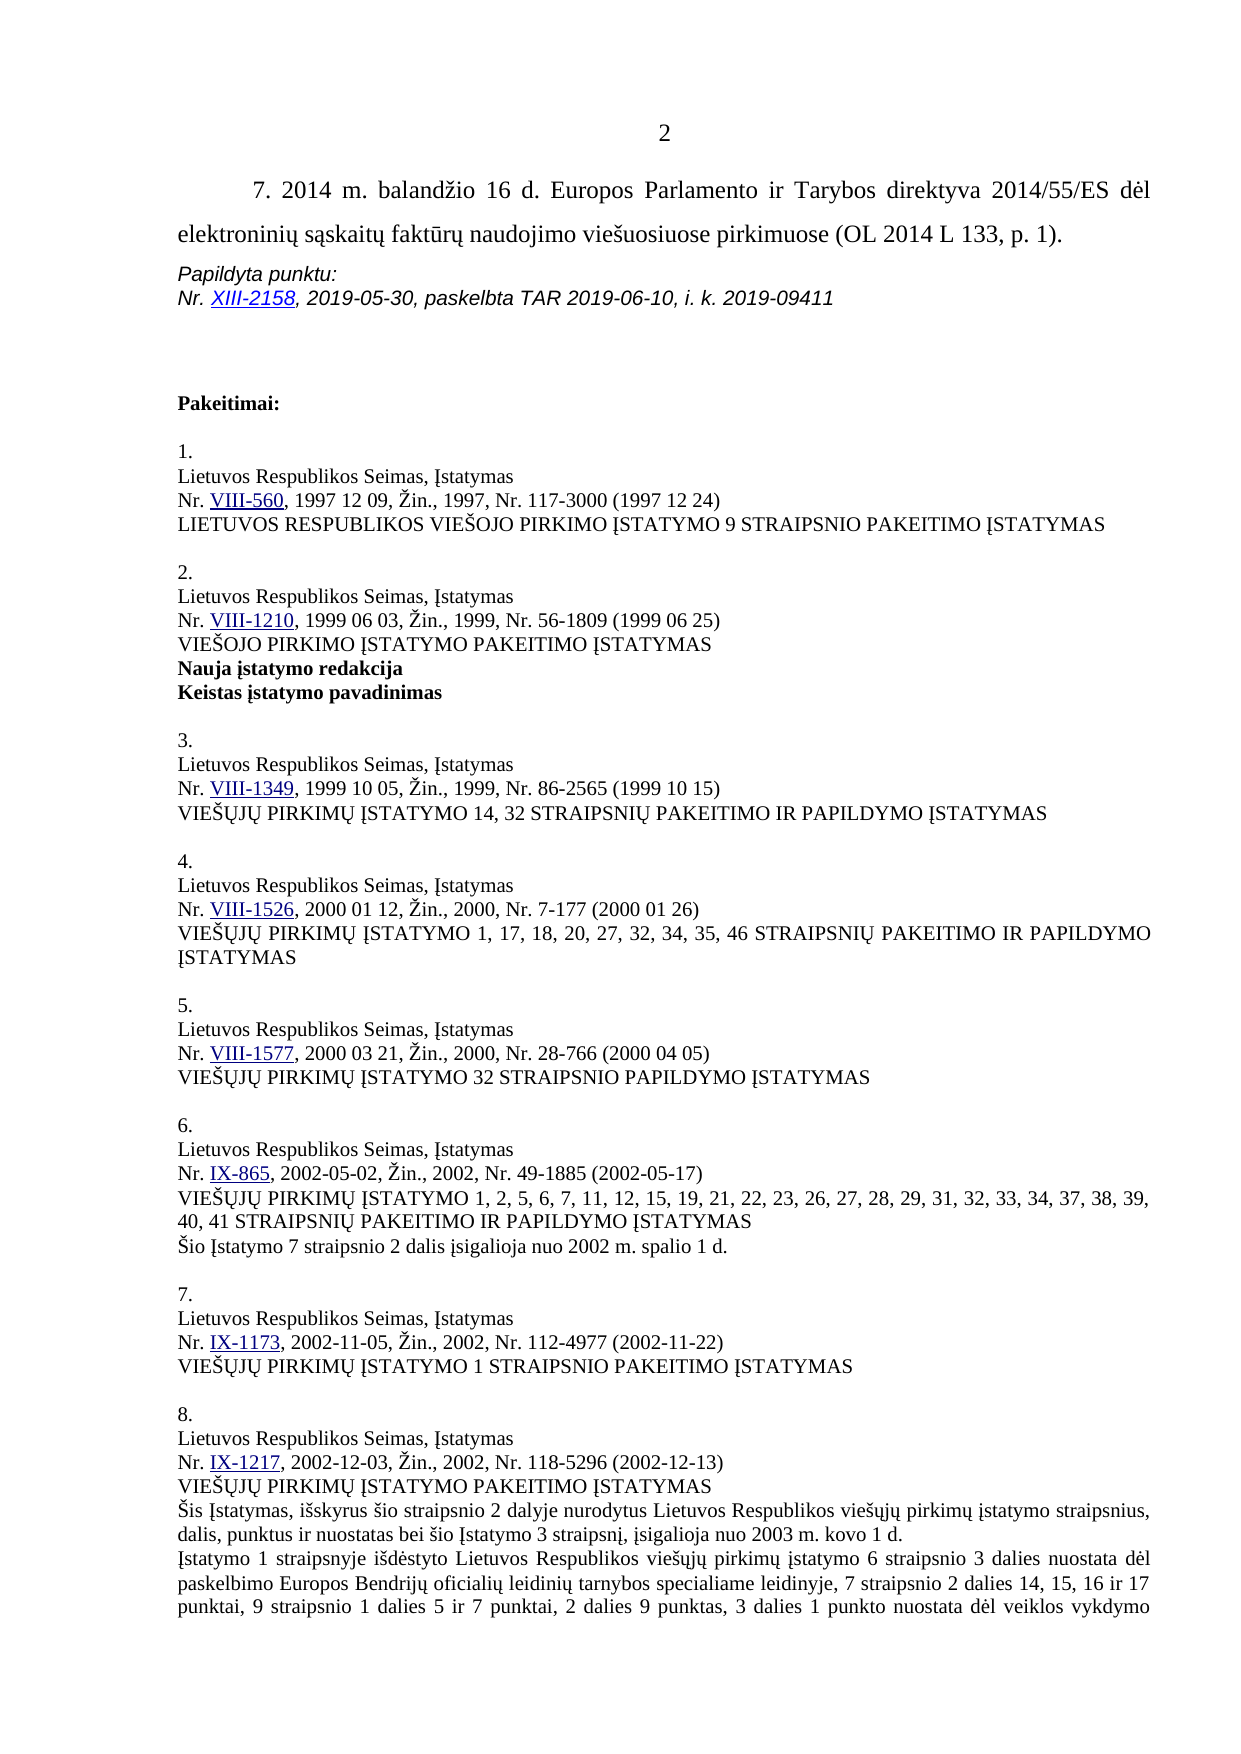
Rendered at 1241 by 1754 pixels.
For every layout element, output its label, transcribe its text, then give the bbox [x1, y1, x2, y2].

text Nr. VIII-1526, 2000 01 12, Žin., 2000, Nr. 7-177 (2000 01 26) [177, 897, 1152, 921]
text VIEŠŲJŲ PIRKIMŲ ĮSTATYMO 1, 17, 18, 20, 27, 32, 34, 35, 46 STRAIPSNIŲ PAKEITIMO IR PAPILDYMO ĮSTATYMAS [177, 921, 1152, 969]
text Lietuvos Respublikos Seimas, Įstatymas [177, 873, 1152, 897]
text Šis Įstatymas, išskyrus šio straipsnio 2 dalyje nurodytus Lietuvos Respublikos viešųjų pirkimų įstatymo straipsnius, dalis, punktus ir nuostatas bei šio Įstatymo 3 straipsnį, įsigalioja nuo 2003 m. kovo 1 d. [177, 1498, 1152, 1546]
text 7. 2014 m. balandžio 16 d. Europos Parlamento ir Tarybos direktyva 2014/55/ES dėl elektroninių sąskaitų faktūrų naudojimo viešuosiuose pirkimuose (OL 2014 L 133, p. 1). [177, 176, 1152, 247]
text VIEŠŲJŲ PIRKIMŲ ĮSTATYMO 1, 2, 5, 6, 7, 11, 12, 15, 19, 21, 22, 23, 26, 27, 28, 29, 31, 32, 33, 34, 37, 38, 39, 40, 41 STRAIPSNIŲ PAKEITIMO IR PAPILDYMO ĮSTATYMAS [177, 1185, 1152, 1233]
text Lietuvos Respublikos Seimas, Įstatymas [177, 463, 1152, 488]
text Lietuvos Respublikos Seimas, Įstatymas [177, 1426, 1152, 1450]
text LIETUVOS RESPUBLIKOS VIEŠOJO PIRKIMO ĮSTATYMO 9 STRAIPSNIO PAKEITIMO ĮSTATYMAS [177, 512, 1152, 536]
text Nr. VIII-560, 1997 12 09, Žin., 1997, Nr. 117-3000 (1997 12 24) [177, 488, 1152, 512]
text Nr. XIII-2158, 2019-05-30, paskelbta TAR 2019-06-10, i. k. 2019-09411 [177, 286, 1152, 310]
text Lietuvos Respublikos Seimas, Įstatymas [177, 1306, 1152, 1330]
text Nauja įstatymo redakcija [177, 656, 1152, 680]
text 1. [177, 439, 1152, 463]
text Nr. IX-865, 2002-05-02, Žin., 2002, Nr. 49-1885 (2002-05-17) [177, 1161, 1152, 1185]
text Įstatymo 1 straipsnyje išdėstyto Lietuvos Respublikos viešųjų pirkimų įstatymo 6 straipsnio 3 dalies nuostata dėl paskelbimo Europos Bendrijų oficialių leidinių tarnybos specialiame leidinyje, 7 straipsnio 2 dalies 14, 15, 16 ir 17 punktai, 9 straipsnio 1 dalies 5 ir 7 punktai, 2 dalies 9 punktas, 3 dalies 1 punkto nuostata dėl veiklos vykdymo [177, 1546, 1152, 1618]
text 6. [177, 1113, 1152, 1137]
text VIEŠŲJŲ PIRKIMŲ ĮSTATYMO 1 STRAIPSNIO PAKEITIMO ĮSTATYMAS [177, 1354, 1152, 1378]
text 3. [177, 728, 1152, 752]
text VIEŠŲJŲ PIRKIMŲ ĮSTATYMO 14, 32 STRAIPSNIŲ PAKEITIMO IR PAPILDYMO ĮSTATYMAS [177, 800, 1152, 824]
text Lietuvos Respublikos Seimas, Įstatymas [177, 752, 1152, 776]
text 8. [177, 1402, 1152, 1426]
text Nr. VIII-1349, 1999 10 05, Žin., 1999, Nr. 86-2565 (1999 10 15) [177, 776, 1152, 800]
text Nr. IX-1217, 2002-12-03, Žin., 2002, Nr. 118-5296 (2002-12-13) [177, 1450, 1152, 1474]
text Nr. VIII-1210, 1999 06 03, Žin., 1999, Nr. 56-1809 (1999 06 25) [177, 608, 1152, 632]
text Nr. VIII-1577, 2000 03 21, Žin., 2000, Nr. 28-766 (2000 04 05) [177, 1041, 1152, 1065]
text Lietuvos Respublikos Seimas, Įstatymas [177, 1137, 1152, 1161]
text VIEŠOJO PIRKIMO ĮSTATYMO PAKEITIMO ĮSTATYMAS [177, 632, 1152, 656]
text Pakeitimai: [177, 391, 1152, 415]
text 7. [177, 1282, 1152, 1306]
text 5. [177, 993, 1152, 1017]
text Šio Įstatymo 7 straipsnio 2 dalis įsigalioja nuo 2002 m. spalio 1 d. [177, 1233, 1152, 1258]
text VIEŠŲJŲ PIRKIMŲ ĮSTATYMO PAKEITIMO ĮSTATYMAS [177, 1474, 1152, 1498]
text Lietuvos Respublikos Seimas, Įstatymas [177, 1017, 1152, 1041]
text Lietuvos Respublikos Seimas, Įstatymas [177, 584, 1152, 608]
text Keistas įstatymo pavadinimas [177, 680, 1152, 704]
text 4. [177, 848, 1152, 873]
text Nr. IX-1173, 2002-11-05, Žin., 2002, Nr. 112-4977 (2002-11-22) [177, 1330, 1152, 1354]
text Papildyta punktu: [177, 262, 1152, 286]
text VIEŠŲJŲ PIRKIMŲ ĮSTATYMO 32 STRAIPSNIO PAPILDYMO ĮSTATYMAS [177, 1065, 1152, 1089]
text 2. [177, 560, 1152, 584]
